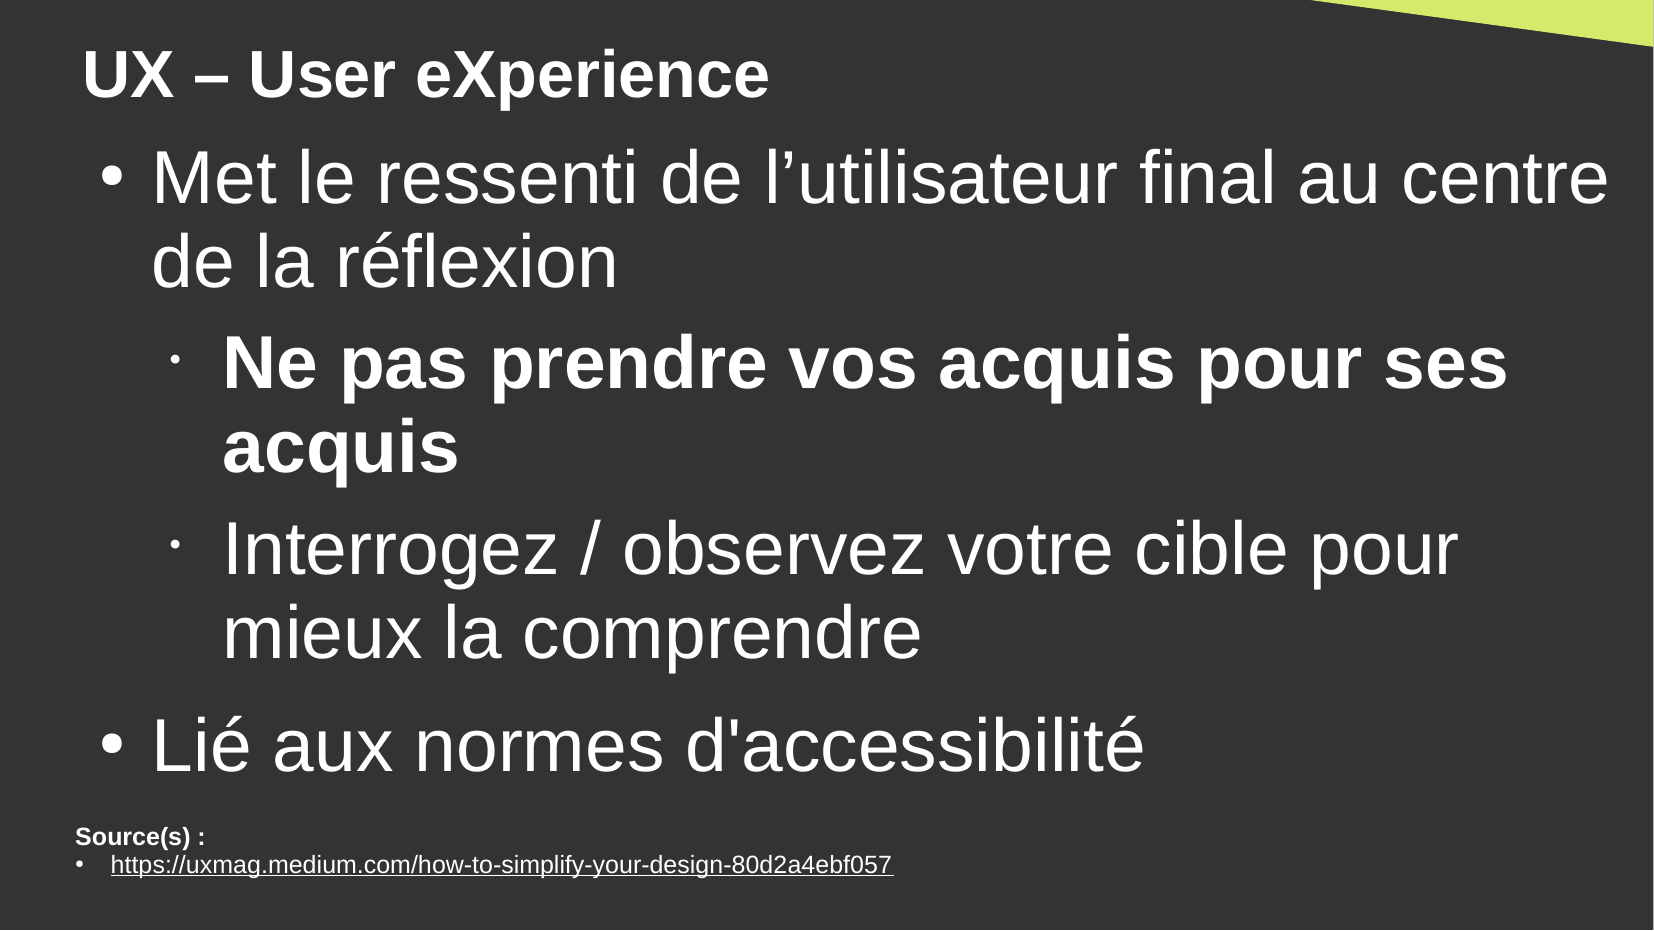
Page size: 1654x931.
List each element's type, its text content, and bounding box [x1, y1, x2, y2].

list Met le ressenti de l’utilisateur final au centre de la réflexion Ne pas prendre vos acquis pour ses acquis Interrogez / observez votre cible pour mieux la comprendre Lié aux normes d'accessibilité [80, 135, 1620, 827]
text_box Source(s) : https://uxmag.medium.com/how-to-simplify-your-design-80d2a4ebf057 [60, 814, 1546, 910]
title UX – User eXperience [82, 37, 1571, 114]
text_box [1310, 0, 1654, 47]
